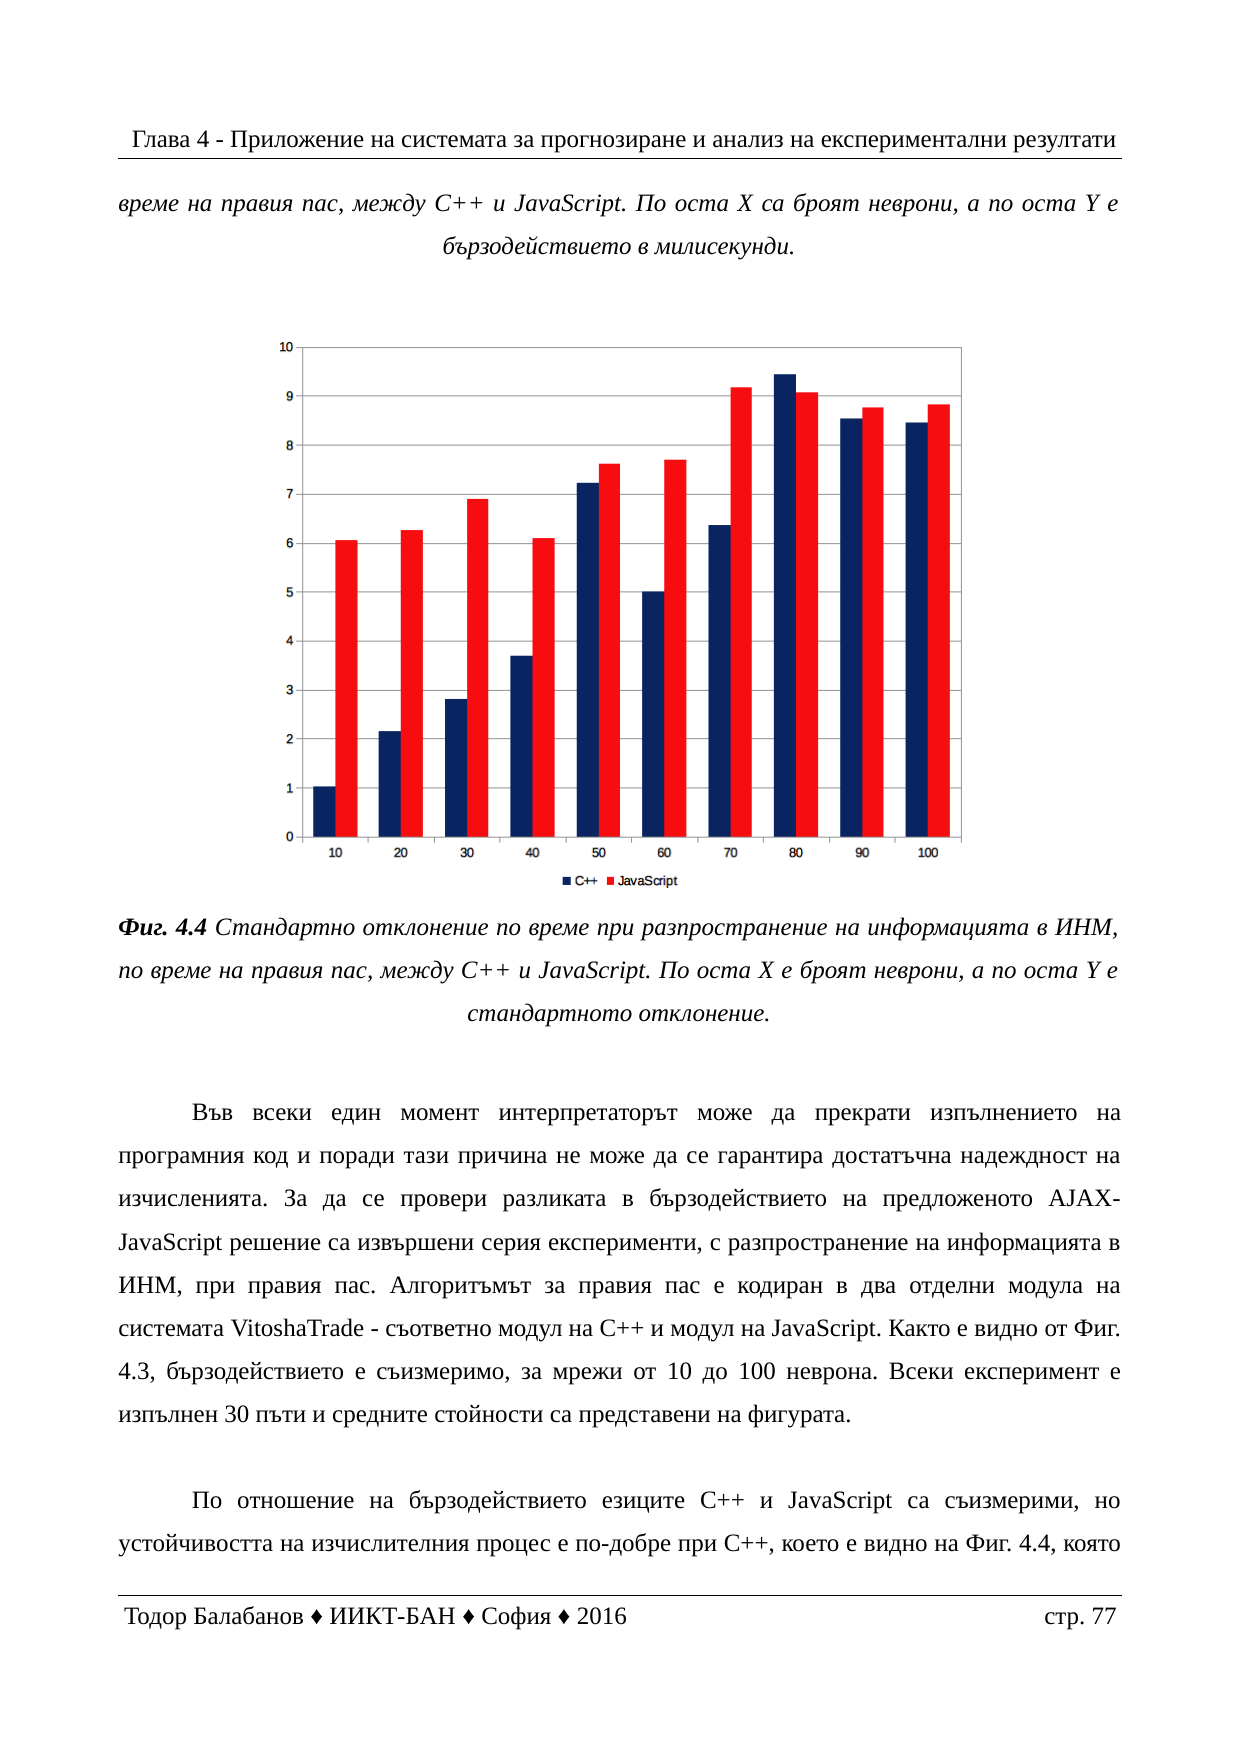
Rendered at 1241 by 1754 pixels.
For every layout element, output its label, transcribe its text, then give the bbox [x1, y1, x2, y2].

text По отношение на бързодействието езиците C++ и JavaScript са съизмерими, но устойчивостта на изчислителния процес е по-добре при C++, което е видно на Фиг. 4.4, която [118, 1485, 1122, 1557]
picture [265, 329, 975, 898]
text Във всеки един момент интерпретаторът може да прекрати изпълнението на програмния код и поради тази причина не може да се гарантира достатъчна надеждност на изчисленията. За да се провери разликата в бързодействието на предложеното AJAX-JavaScript решение са извършени серия експерименти, с разпространение на информацията в ИНМ, при правия пас. Алгоритъмът за правия пас е кодиран в два отделни модула на системата VitoshaTrade - съответно модул на C++ и модул на JavaScript. Както е видно от Фиг. 4.3, бързодействието е съизмеримо, за мрежи от 10 до 100 неврона. Всеки експеримент е изпълнен 30 пъти и средните стойности са представени на фигурата. [118, 1097, 1122, 1428]
text време на правия пас, между C++ и JavaScript. По оста X са броят неврони, а по оста Y е бързодействието в милисекунди. [118, 188, 1122, 260]
text Фиг. 4.4 Стандартно отклонение по време при разпространение на информацията в ИНМ, по време на правия пас, между C++ и JavaScript. По оста X е броят неврони, а по оста Y е стандартното отклонение. [118, 898, 1122, 1027]
